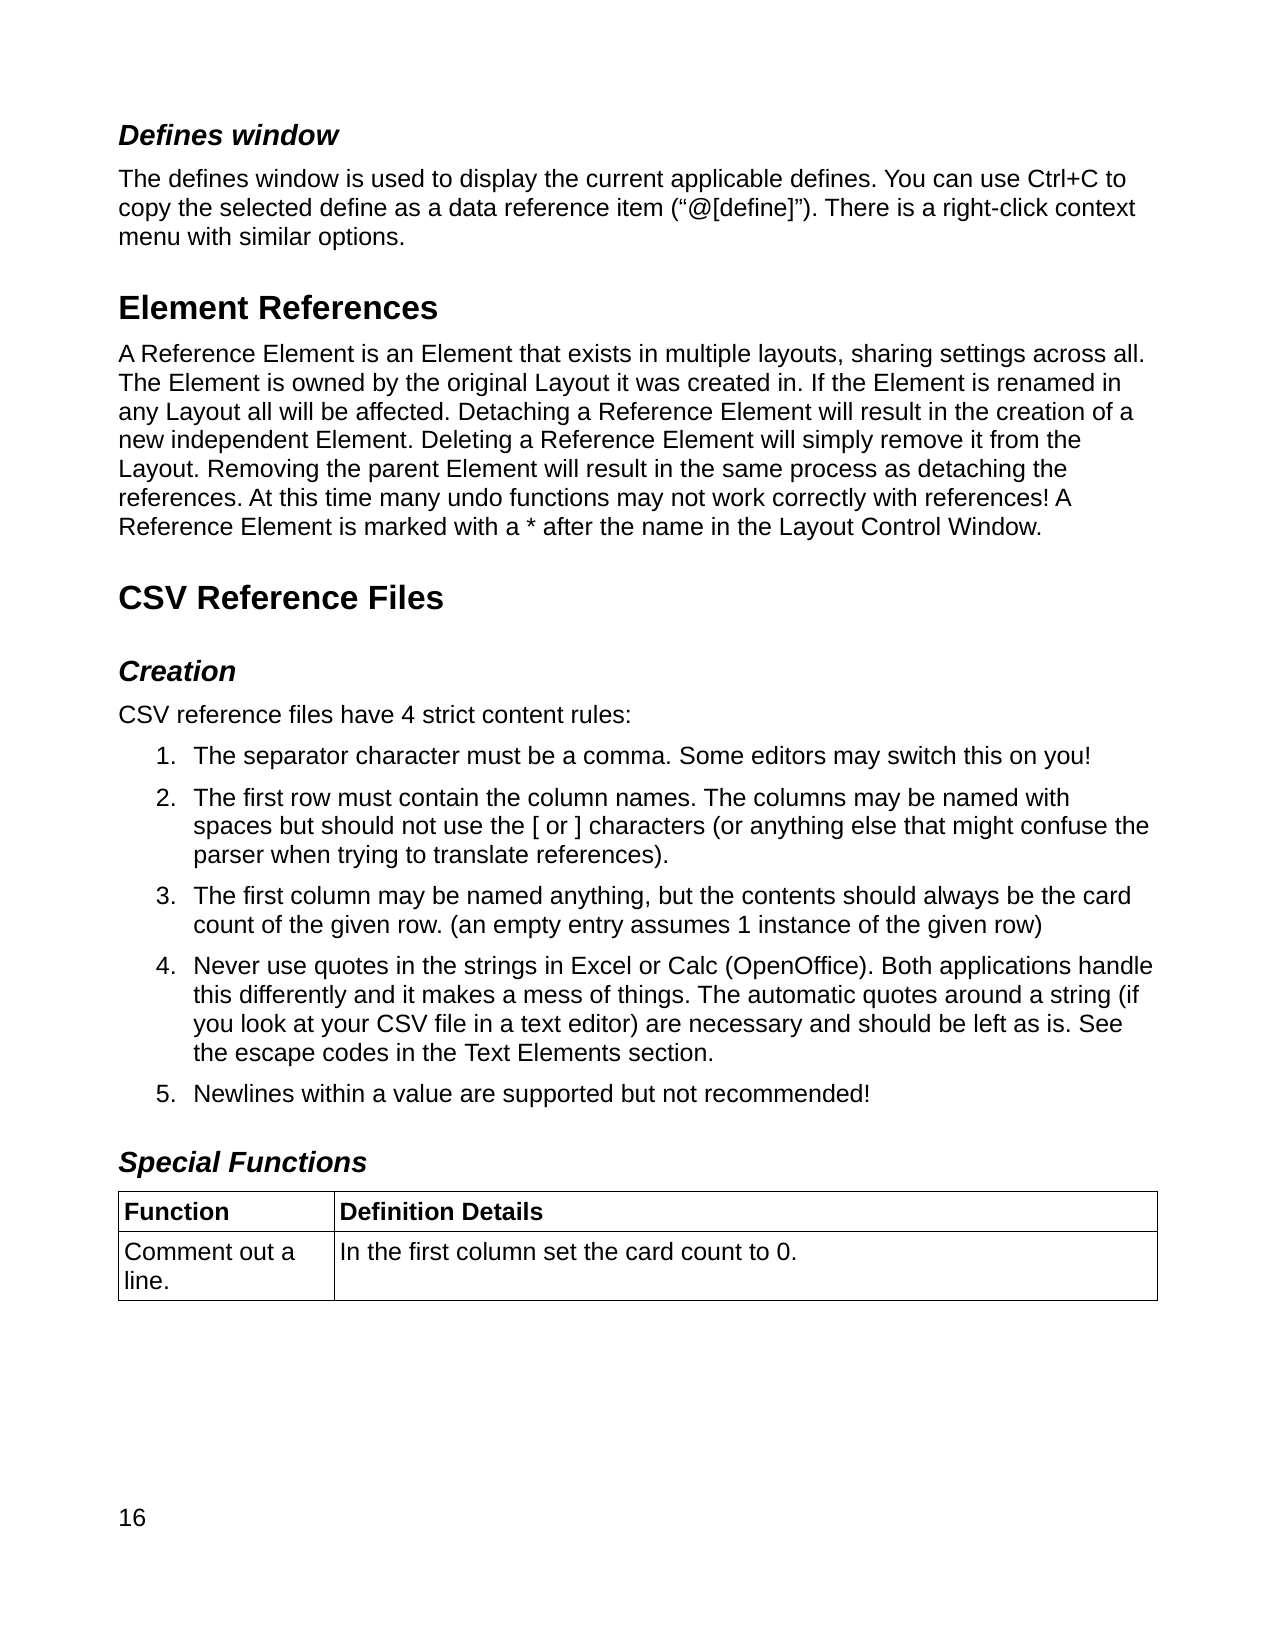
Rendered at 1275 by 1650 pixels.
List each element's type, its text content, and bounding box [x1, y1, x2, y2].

subtitle Special Functions [118, 1145, 1157, 1178]
text A Reference Element is an Element that exists in multiple layouts, sharing settings across all. The Element is owned by the original Layout it was created in. If the Element is renamed in any Layout all will be affected. Detaching a Reference Element will result in the creation of a new independent Element. Deleting a Reference Element will simply remove it from the Layout. Removing the parent Element will result in the same process as detaching the references. At this time many undo functions may not work correctly with references! A Reference Element is marked with a * after the name in the Layout Control Window. [118, 339, 1157, 540]
table_header Definition Details [335, 1192, 1157, 1231]
list The first row must contain the column names. The columns may be named with spaces but should not use the [ or ] characters (or anything else that might confuse the parser when trying to translate references). [156, 782, 1157, 869]
table_cell Comment out a line. [119, 1232, 334, 1300]
subtitle Defines window [118, 118, 1157, 152]
text CSV reference files have 4 strict content rules: [118, 700, 1157, 729]
table_cell In the first column set the card count to 0. [335, 1232, 1157, 1300]
subtitle Creation [118, 654, 1157, 687]
list The separator character must be a comma. Some editors may switch this on you! [156, 741, 1157, 770]
list The first column may be named anything, but the contents should always be the card count of the given row. (an empty entry assumes 1 instance of the given row) [156, 881, 1157, 939]
subtitle Element References [118, 288, 1157, 327]
list Newlines within a value are supported but not recommended! [156, 1079, 1157, 1107]
subtitle CSV Reference Files [118, 578, 1157, 616]
list Never use quotes in the strings in Excel or Calc (OpenOffice). Both applications handle this differently and it makes a mess of things. The automatic quotes around a string (if you look at your CSV file in a text editor) are necessary and should be left as is. See the escape codes in the Text Elements section. [156, 951, 1157, 1066]
table_header Function [119, 1192, 334, 1231]
text The defines window is used to display the current applicable defines. You can use Ctrl+C to copy the selected define as a data reference item (“@[define]”). There is a right-click context menu with similar options. [118, 164, 1157, 250]
